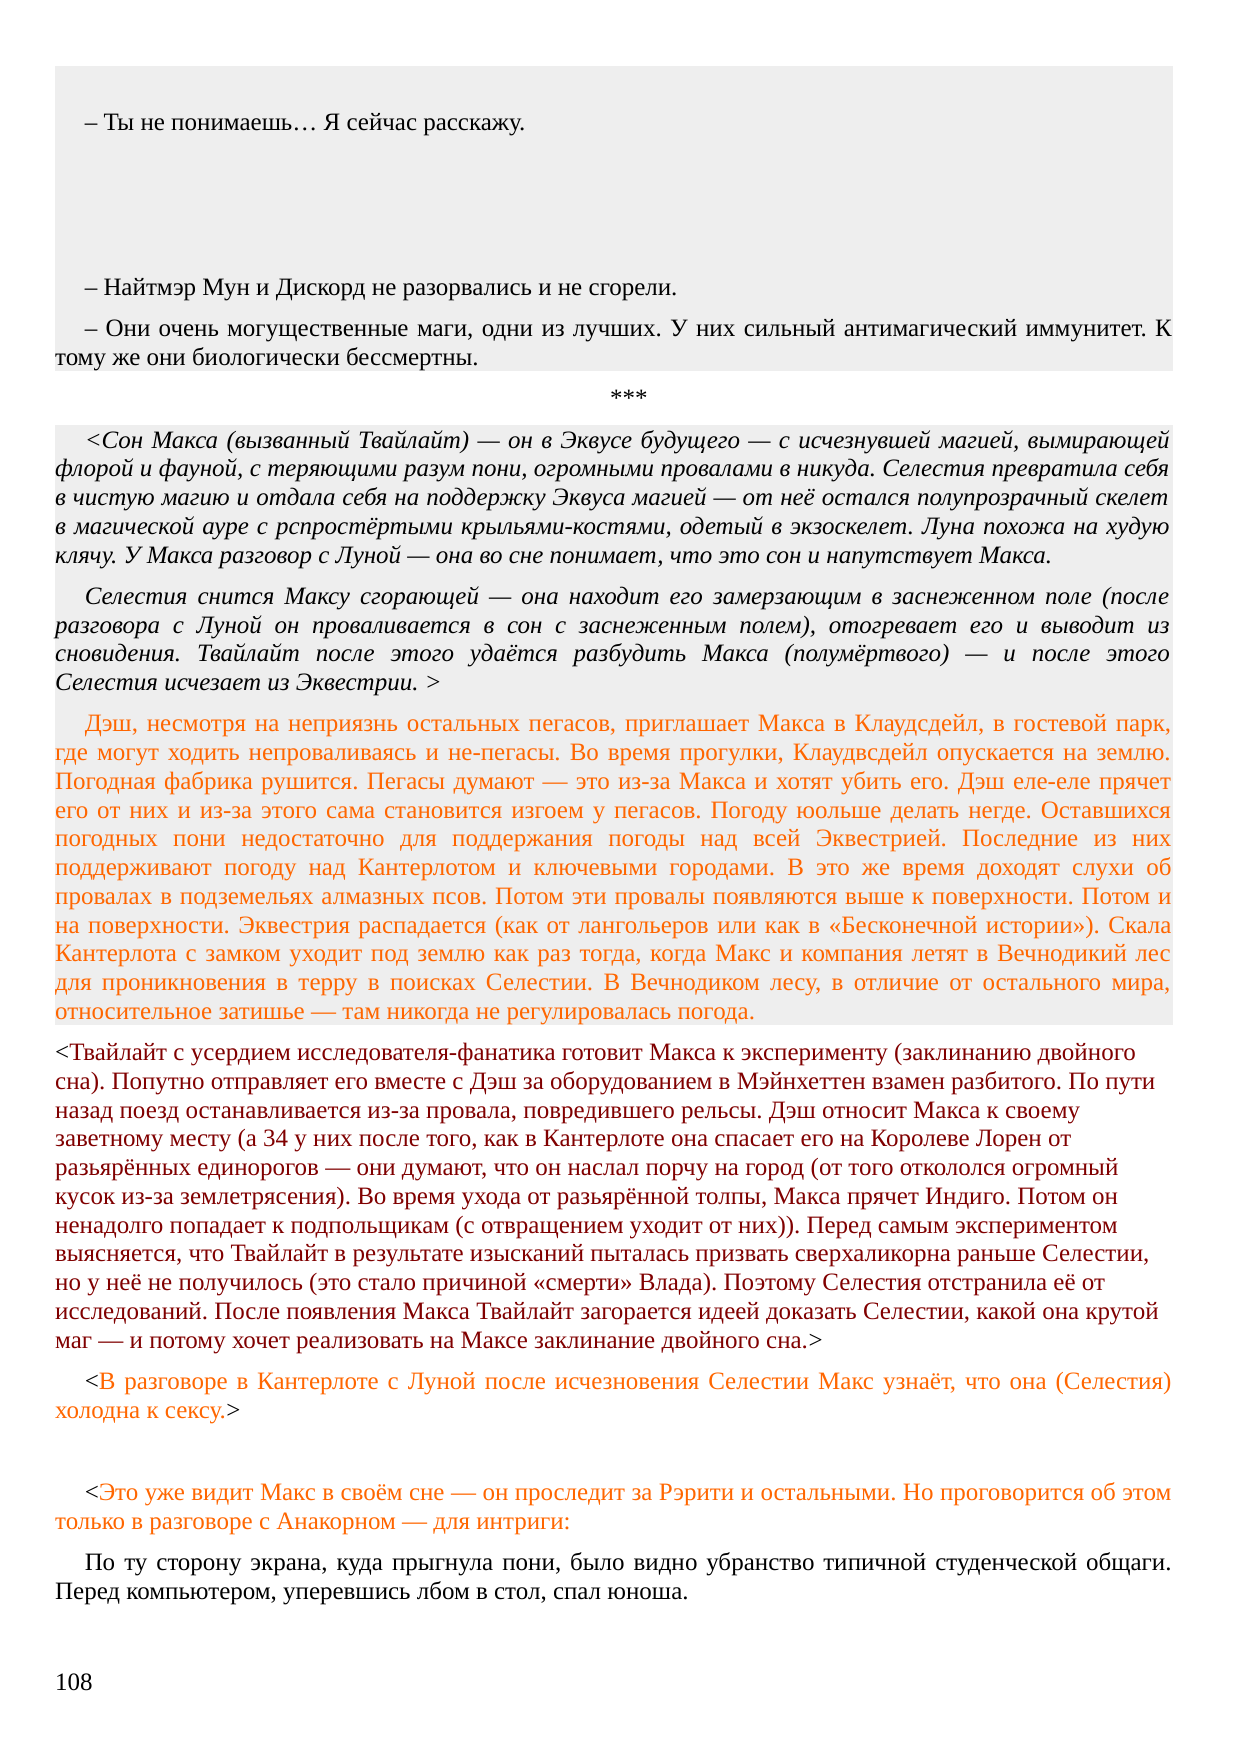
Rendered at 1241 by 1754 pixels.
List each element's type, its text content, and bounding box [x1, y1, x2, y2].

text <Это уже видит Макс в своём сне — он проследит за Рэрити и остальными. Но проговорится об этом только в разговоре с Анакорном — для интриги: [55, 1477, 1173, 1535]
text *** [55, 383, 1173, 412]
text По ту сторону экрана, куда прыгнула пони, было видно убранство типичной студенческой общаги. Перед компьютером, уперевшись лбом в стол, спал юноша. [55, 1547, 1173, 1605]
text Селестия снится Максу сгорающей — она находит его замерзающим в заснеженном поле (после разговора с Луной он проваливается в сон с заснеженным полем), отогревает его и выводит из сновидения. Твайлайт после этого удаётся разбудить Макса (полумёртвого) — и после этого Селестия исчезает из Эквестрии. > [55, 581, 1173, 696]
text <Твайлайт с усердием исследователя-фанатика готовит Макса к эксперименту (заклинанию двойного сна). Попутно отправляет его вместе с Дэш за оборудованием в Мэйнхеттен взамен разбитого. По пути назад поезд останавливается из-за провала, повредившего рельсы. Дэш относит Макса к своему заветному месту (а 34 у них после того, как в Кантерлоте она спасает его на Королеве Лорен от разьярённых единорогов — они думают, что он наслал порчу на город (от того откололся огромный кусок из-за землетрясения). Во время ухода от разьярённой толпы, Макса прячет Индиго. Потом он ненадолго попадает к подпольщикам (с отвращением уходит от них)). Перед самым экспериментом выясняется, что Твайлайт в результате изысканий пыталась призвать сверхаликорна раньше Селестии, но у неё не получилось (это стало причиной «смерти» Влада). Поэтому Селестия отстранила её от исследований. После появления Макса Твайлайт загорается идеей доказать Селестии, какой она крутой маг — и потому хочет реализовать на Максе заклинание двойного сна.> [55, 1037, 1173, 1353]
text – Найтмэр Мун и Дискорд не разорвались и не сгорели. [55, 272, 1173, 301]
text – Они очень могущественные маги, одни из лучших. У них сильный антимагический иммунитет. К тому же они биологически бессмертны. [55, 313, 1173, 371]
text <Сон Макса (вызванный Твайлайт) — он в Эквусе будущего — с исчезнувшей магией, вымирающей флорой и фауной, с теряющими разум пони, огромными провалами в никуда. Селестия превратила себя в чистую магию и отдала себя на поддержку Эквуса магией — от неё остался полупрозрачный скелет в магической ауре с рспростёртыми крыльями-костями, одетый в экзоскелет. Луна похожа на худую клячу. У Макса разговор с Луной — она во сне понимает, что это сон и напутствует Макса. [55, 425, 1173, 568]
text Дэш, несмотря на неприязнь остальных пегасов, приглашает Макса в Клаудсдейл, в гостевой парк, где могут ходить непроваливаясь и не-пегасы. Во время прогулки, Клаудвсдейл опускается на землю. Погодная фабрика рушится. Пегасы думают — это из-за Макса и хотят убить его. Дэш еле-еле прячет его от них и из-за этого сама становится изгоем у пегасов. Погоду юольше делать негде. Оставшихся погодных пони недостаточно для поддержания погоды над всей Эквестрией. Последние из них поддерживают погоду над Кантерлотом и ключевыми городами. В это же время доходят слухи об провалах в подземельях алмазных псов. Потом эти провалы появляются выше к поверхности. Потом и на поверхности. Эквестрия распадается (как от лангольеров или как в «Бесконечной истории»). Скала Кантерлота с замком уходит под землю как раз тогда, когда Макс и компания летят в Вечнодикий лес для проникновения в терру в поисках Селестии. В Вечнодиком лесу, в отличие от остального мира, относительное затишье — там никогда не регулировалась погода. [55, 708, 1173, 1025]
text <В разговоре в Кантерлоте с Луной после исчезновения Селестии Макс узнаёт, что она (Селестия) холодна к сексу.> [55, 1366, 1173, 1423]
text – Ты не понимаешь… Я сейчас расскажу. [55, 107, 1173, 136]
